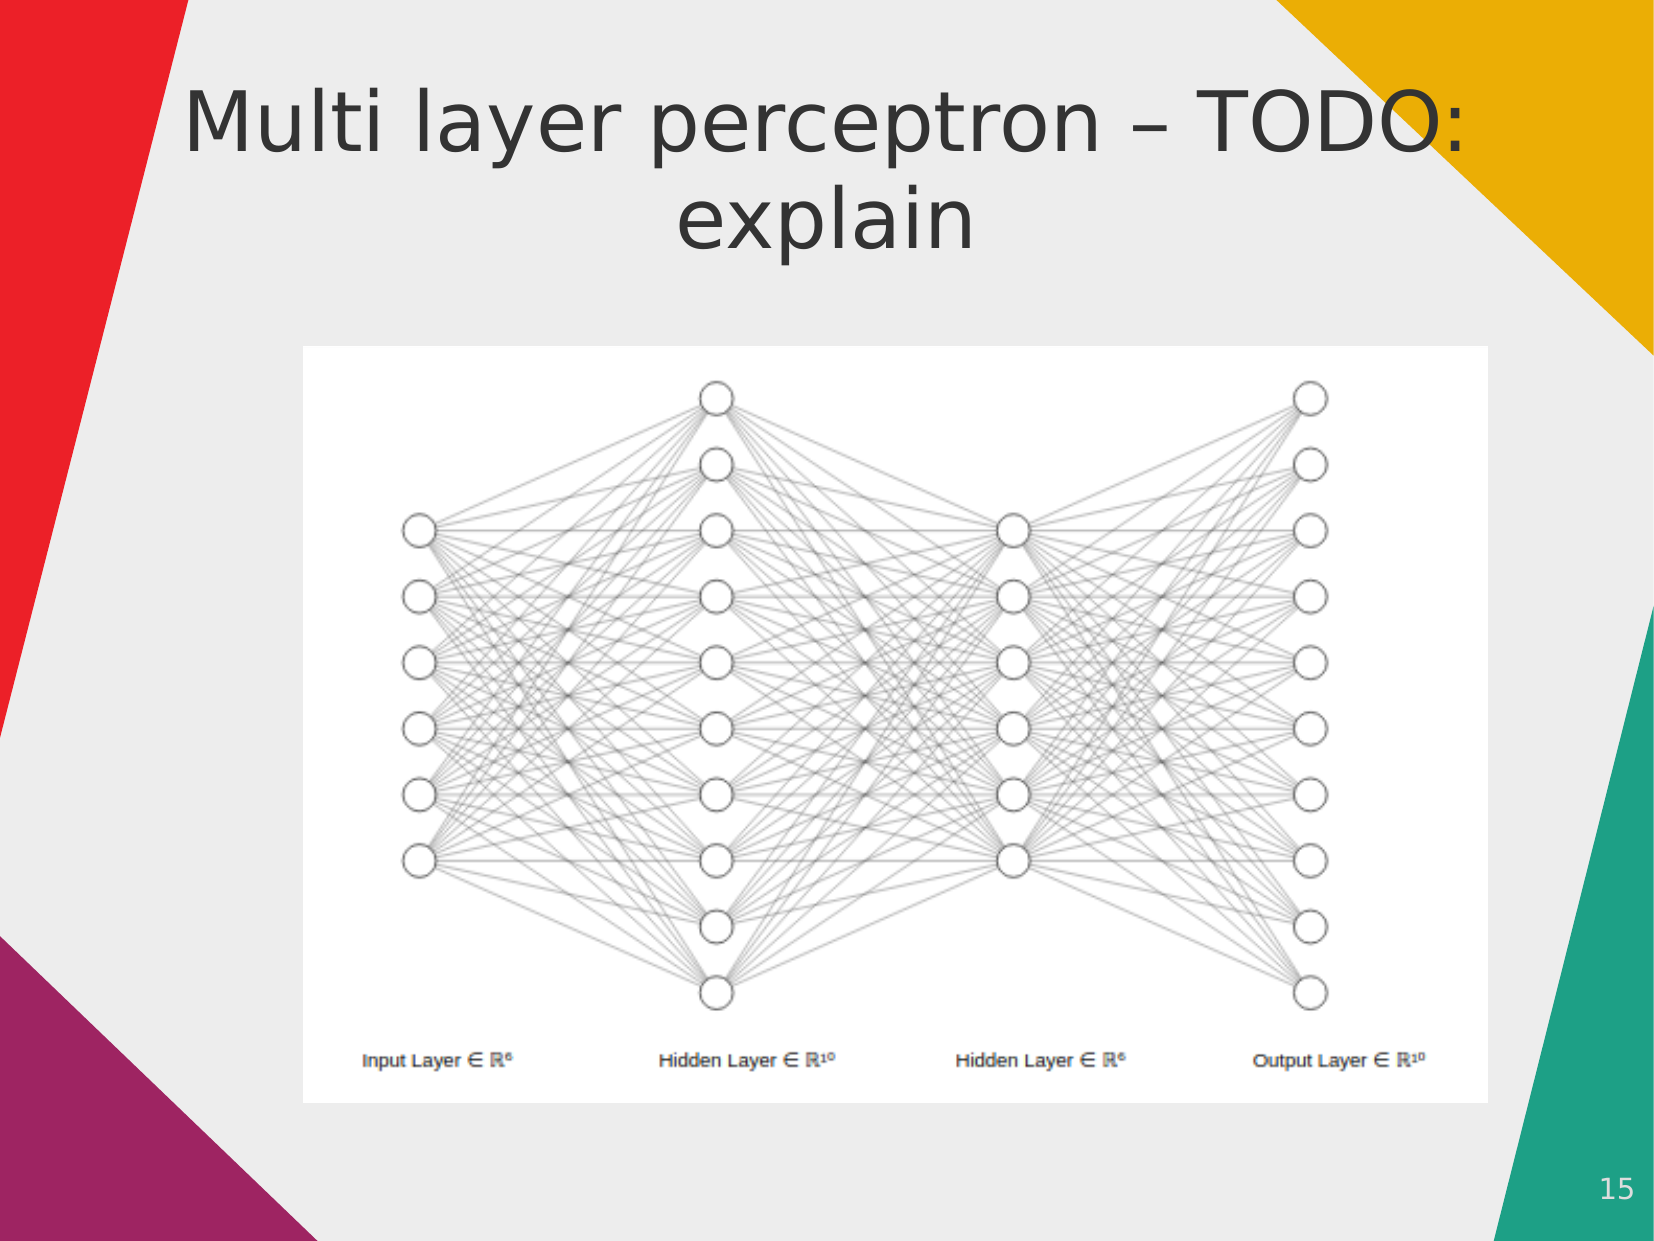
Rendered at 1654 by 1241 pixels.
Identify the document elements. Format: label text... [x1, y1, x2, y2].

title Multi layer perceptron – TODO: explain [114, 73, 1539, 271]
picture [303, 346, 1488, 1103]
